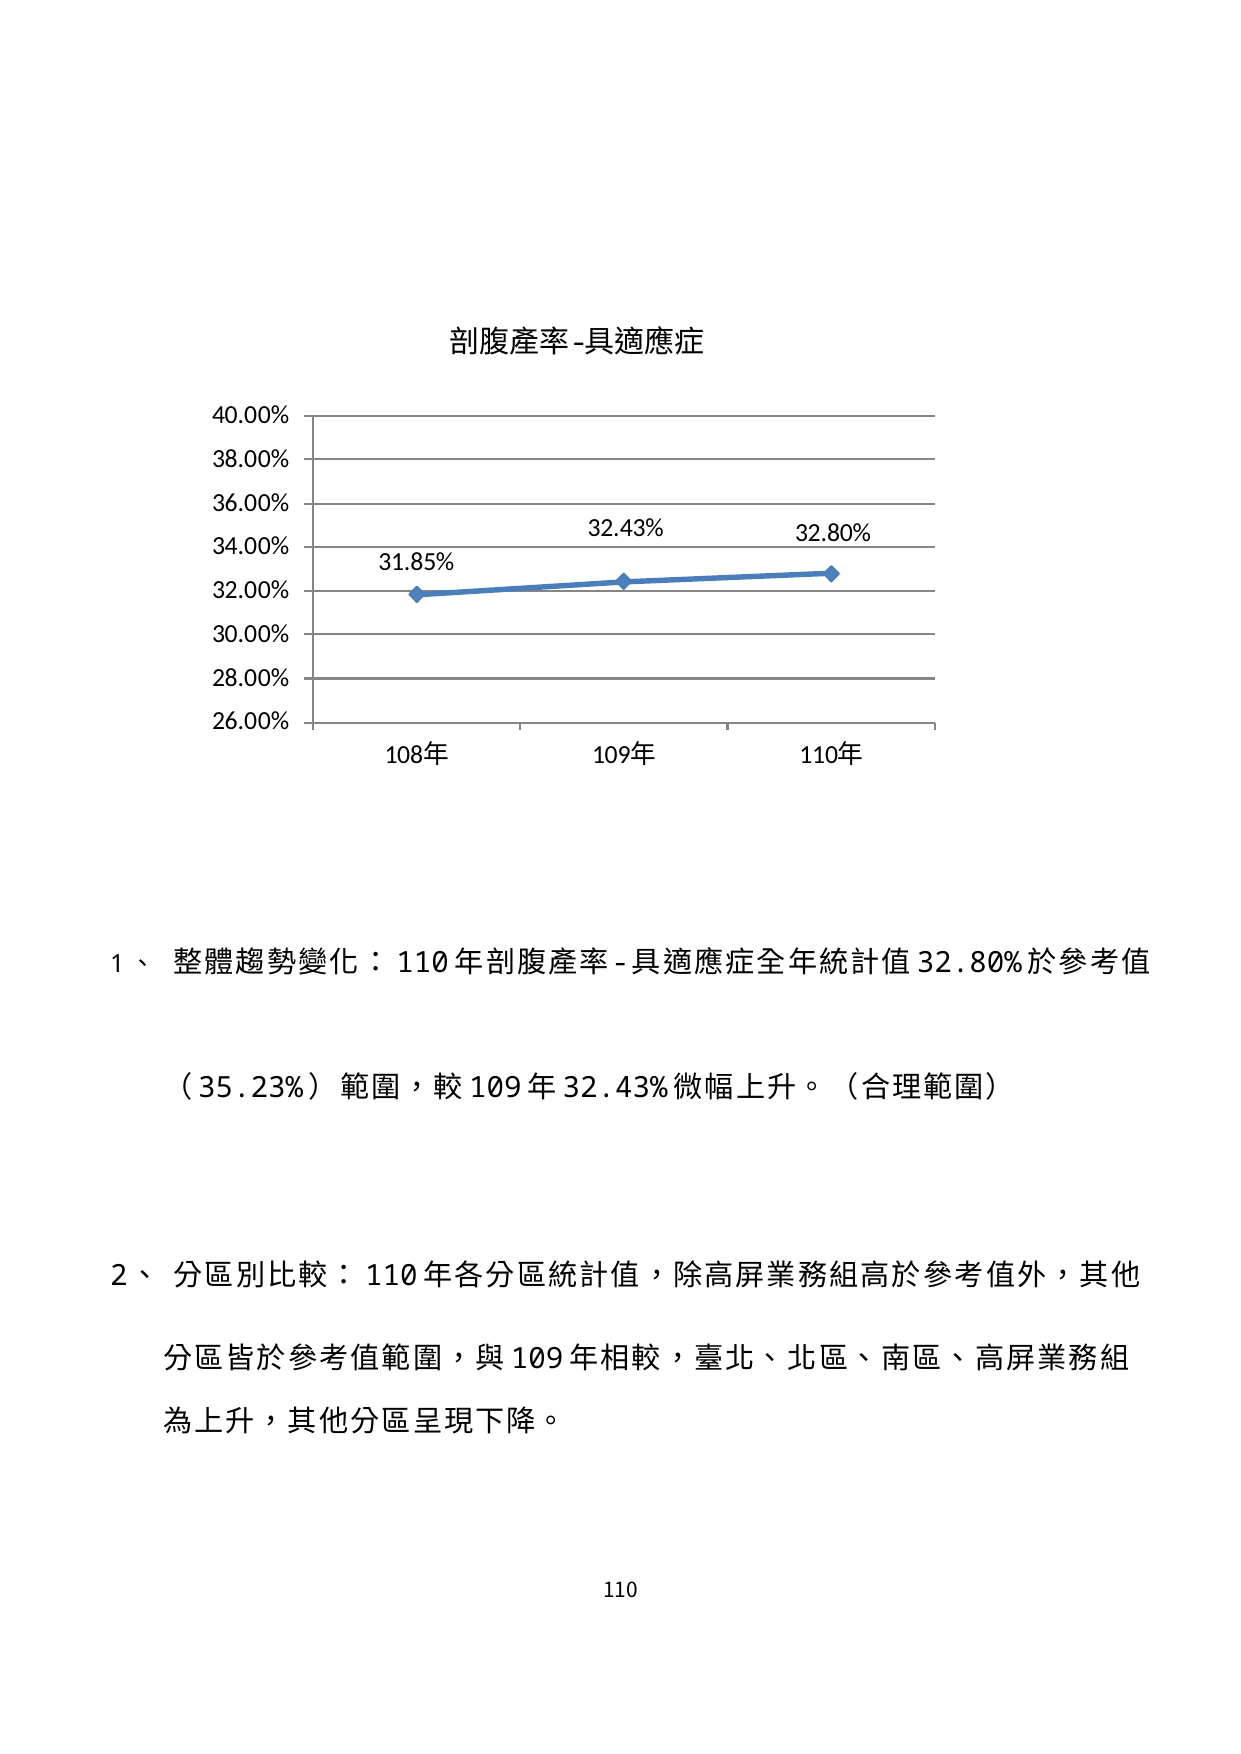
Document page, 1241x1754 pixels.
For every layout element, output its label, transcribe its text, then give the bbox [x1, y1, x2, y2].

list 分區別比較：110年各分區統計值，除高屏業務組高於參考值外，其他分區皆於參考值範圍，與109年相較，臺北、北區、南區、高屏業務組為上升，其他分區呈現下降。 [99, 1189, 1151, 1439]
list 整體趨勢變化：110年剖腹產率-具適應症全年統計值32.80%於參考值（35.23%）範圍，較109年32.43%微幅上升。（合理範圍） [99, 189, 1151, 1127]
